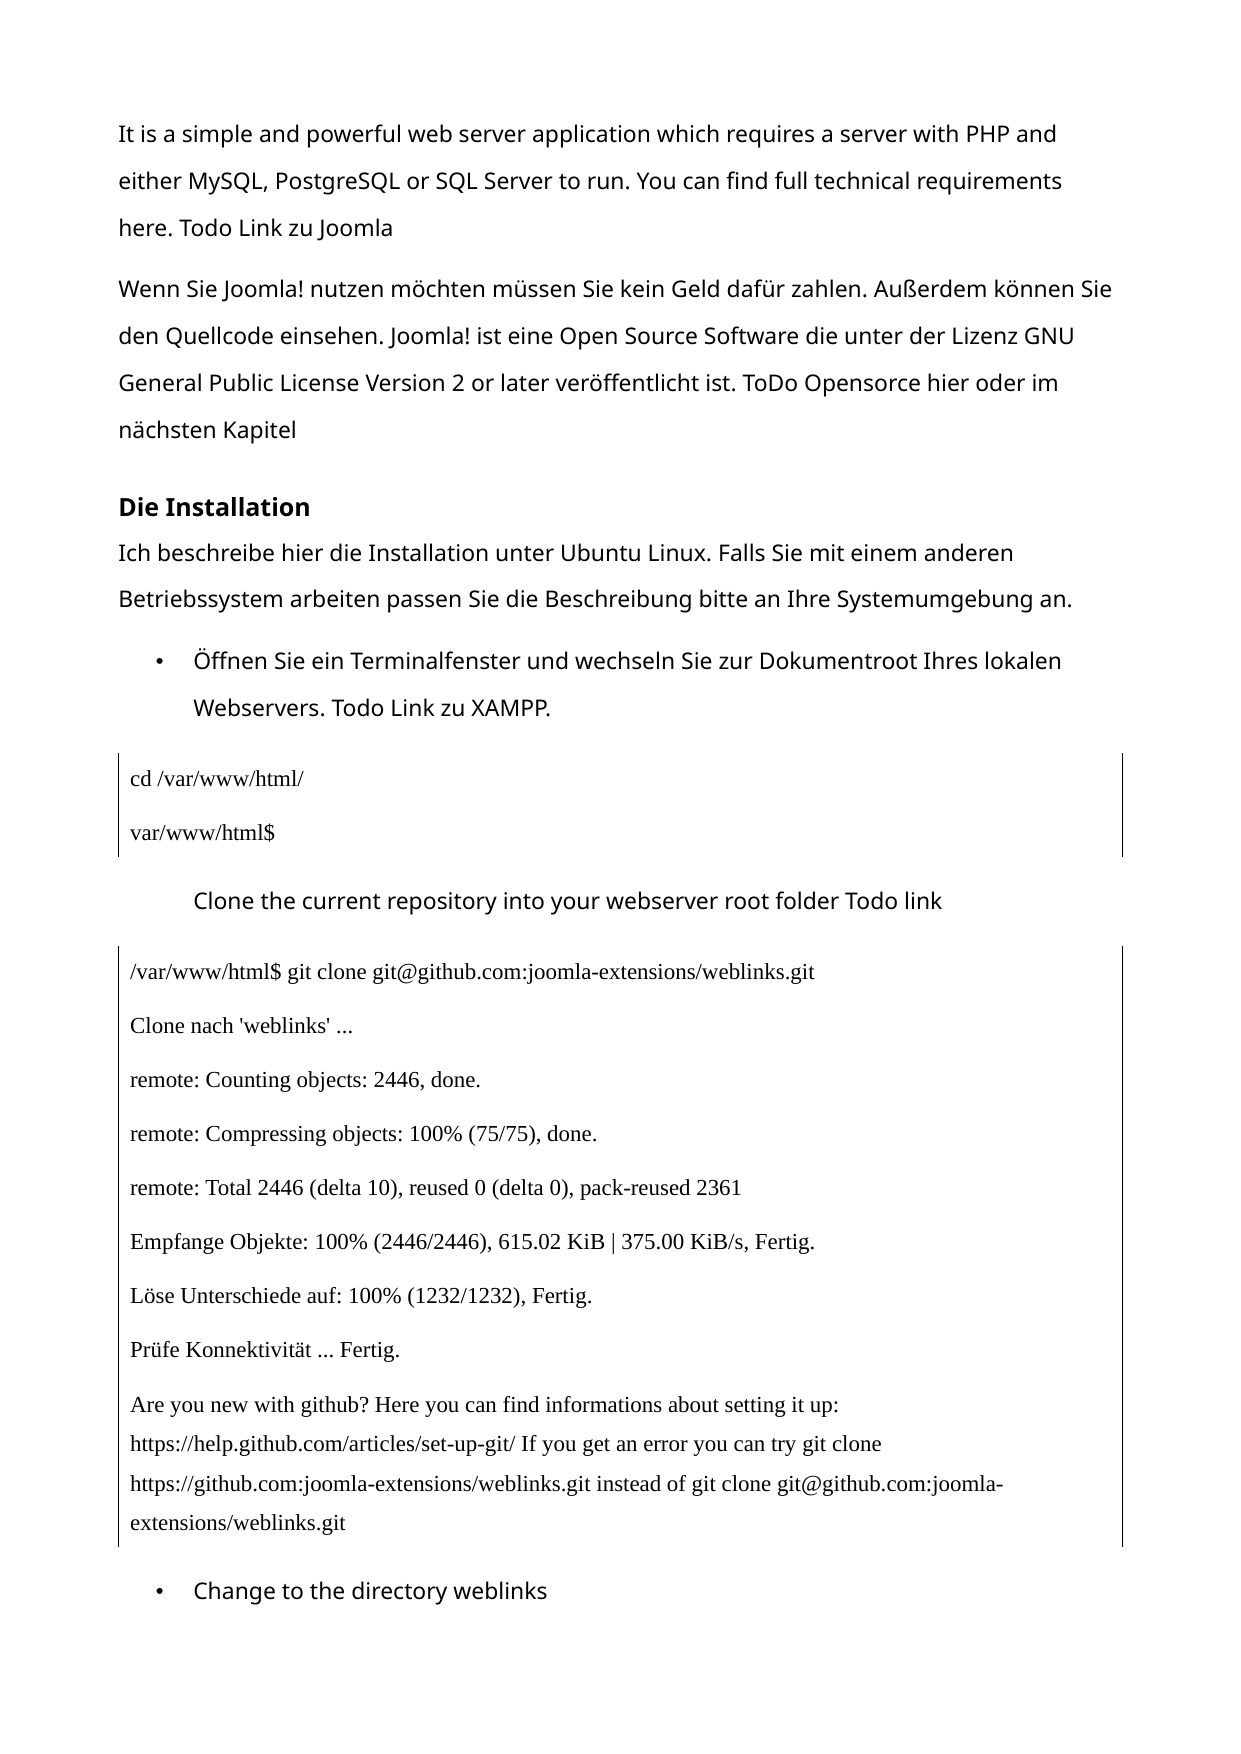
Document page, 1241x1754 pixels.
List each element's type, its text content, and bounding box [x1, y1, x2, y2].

list Change to the directory weblinks [156, 1575, 1122, 1606]
text Empfange Objekte: 100% (2446/2446), 615.02 KiB | 375.00 KiB/s, Fertig. [119, 1217, 1122, 1255]
list Öffnen Sie ein Terminalfenster und wechseln Sie zur Dokumentroot Ihres lokalen Webservers. Todo Link zu XAMPP. [156, 645, 1122, 723]
text cd /var/www/html/ [119, 753, 1122, 791]
text Prüfe Konnektivität ... Fertig. [119, 1325, 1122, 1363]
text It is a simple and powerful web server application which requires a server with PHP and either MySQL, PostgreSQL or SQL Server to run. You can find full technical requirements here. Todo Link zu Joomla [118, 118, 1122, 243]
text Clone nach 'weblinks' ... [119, 1000, 1122, 1038]
text remote: Counting objects: 2446, done. [119, 1054, 1122, 1093]
list Clone the current repository into your webserver root folder Todo link [156, 885, 1122, 916]
text Ich beschreibe hier die Installation unter Ubuntu Linux. Falls Sie mit einem anderen Betriebssystem arbeiten passen Sie die Beschreibung bitte an Ihre Systemumgebung an. [118, 537, 1122, 615]
text remote: Total 2446 (delta 10), reused 0 (delta 0), pack-reused 2361 [119, 1163, 1122, 1201]
text var/www/html$ [119, 807, 1122, 857]
text remote: Compressing objects: 100% (75/75), done. [119, 1108, 1122, 1147]
subtitle Die Installation [118, 490, 1122, 524]
text Wenn Sie Joomla! nutzen möchten müssen Sie kein Geld dafür zahlen. Außerdem können Sie den Quellcode einsehen. Joomla! ist eine Open Source Software die unter der Lizenz GNU General Public License Version 2 or later veröffentlicht ist. ToDo Opensorce hier oder im nächsten Kapitel [118, 273, 1122, 445]
text /var/www/html$ git clone git@github.com:joomla-extensions/weblinks.git [119, 946, 1122, 984]
text Are you new with github? Here you can find informations about setting it up: https://help.github.com/articles/set-up-git/ If you get an error you can try git clone https://github.com:joomla-extensions/weblinks.git instead of git clone git@github.com:joomla-extensions/weblinks.git [119, 1379, 1122, 1547]
text Löse Unterschiede auf: 100% (1232/1232), Fertig. [119, 1271, 1122, 1309]
